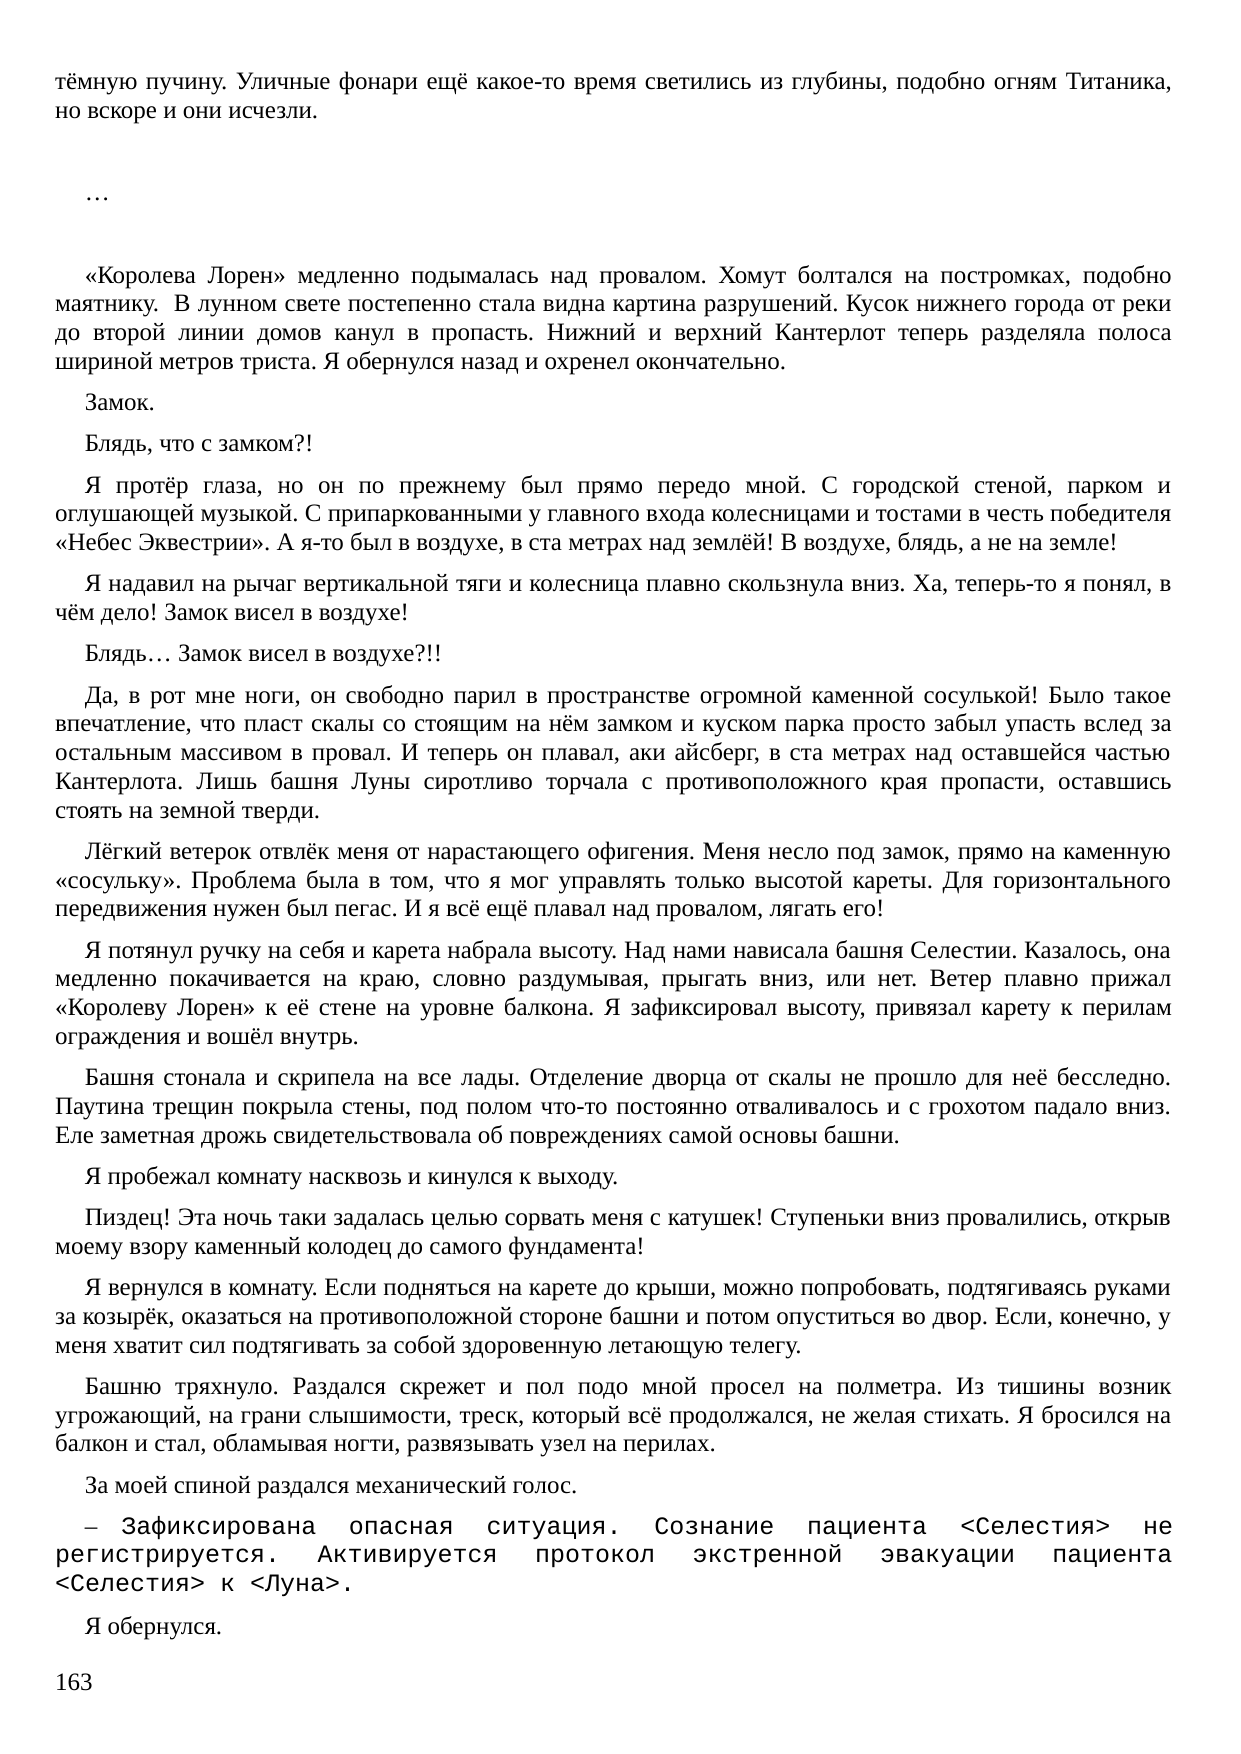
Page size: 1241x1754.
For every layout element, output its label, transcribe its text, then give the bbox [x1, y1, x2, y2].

text Я вернулся в комнату. Если подняться на карете до крыши, можно попробовать, подтягиваясь руками за козырёк, оказаться на противоположной стороне башни и потом опуститься во двор. Если, конечно, у меня хватит сил подтягивать за собой здоровенную летающую телегу. [55, 1272, 1173, 1358]
text Башня стонала и скрипела на все лады. Отделение дворца от скалы не прошло для неё бесследно. Паутина трещин покрыла стены, под полом что-то постоянно отваливалось и с грохотом падало вниз. Еле заметная дрожь свидетельствовала об повреждениях самой основы башни. [55, 1062, 1173, 1148]
text Я обернулся. [55, 1611, 1173, 1640]
text Я протёр глаза, но он по прежнему был прямо передо мной. С городской стеной, парком и оглушающей музыкой. С припаркованными у главного входа колесницами и тостами в честь победителя «Небес Эквестрии». А я-то был в воздухе, в ста метрах над землёй! В воздухе, блядь, а не на земле! [55, 470, 1173, 556]
text Да, в рот мне ноги, он свободно парил в пространстве огромной каменной сосулькой! Было такое впечатление, что пласт скалы со стоящим на нём замком и куском парка просто забыл упасть вслед за остальным массивом в провал. И теперь он плавал, аки айсберг, в ста метрах над оставшейся частью Кантерлота. Лишь башня Луны сиротливо торчала с противоположного края пропасти, оставшись стоять на земной тверди. [55, 680, 1173, 823]
text Блядь… Замок висел в воздухе?!! [55, 638, 1173, 667]
text Я надавил на рычаг вертикальной тяги и колесница плавно скользнула вниз. Ха, теперь-то я понял, в чём дело! Замок висел в воздухе! [55, 568, 1173, 626]
text Я пробежал комнату насквозь и кинулся к выходу. [55, 1161, 1173, 1190]
text Пиздец! Эта ночь таки задалась целью сорвать меня с катушек! Ступеньки вниз провалились, открыв моему взору каменный колодец до самого фундамента! [55, 1202, 1173, 1260]
text … [55, 177, 1173, 206]
text Лёгкий ветерок отвлёк меня от нарастающего офигения. Меня несло под замок, прямо на каменную «сосульку». Проблема была в том, что я мог управлять только высотой кареты. Для горизонтального передвижения нужен был пегас. И я всё ещё плавал над провалом, лягать его! [55, 836, 1173, 922]
text «Королева Лорен» медленно подымалась над провалом. Хомут болтался на постромках, подобно маятнику. В лунном свете постепенно стала видна картина разрушений. Кусок нижнего города от реки до второй линии домов канул в пропасть. Нижний и верхний Кантерлот теперь разделяла полоса шириной метров триста. Я обернулся назад и охренел окончательно. [55, 260, 1173, 375]
text За моей спиной раздался механический голос. [55, 1470, 1173, 1498]
text Я потянул ручку на себя и карета набрала высоту. Над нами нависала башня Селестии. Казалось, она медленно покачивается на краю, словно раздумывая, прыгать вниз, или нет. Ветер плавно прижал «Королеву Лорен» к её стене на уровне балкона. Я зафиксировал высоту, привязал карету к перилам ограждения и вошёл внутрь. [55, 935, 1173, 1050]
text тёмную пучину. Уличные фонари ещё какое-то время светились из глубины, подобно огням Титаника, но вскоре и они исчезли. [55, 66, 1173, 123]
text Блядь, что с замком?! [55, 428, 1173, 457]
text – Зафиксирована опасная ситуация. Сознание пациента <Селестия> не регистрируется. Активируется протокол экстренной эвакуации пациента <Селестия> к <Луна>. [55, 1511, 1173, 1598]
text Замок. [55, 387, 1173, 416]
text Башню тряхнуло. Раздался скрежет и пол подо мной просел на полметра. Из тишины возник угрожающий, на грани слышимости, треск, который всё продолжался, не желая стихать. Я бросился на балкон и стал, обламывая ногти, развязывать узел на перилах. [55, 1371, 1173, 1457]
